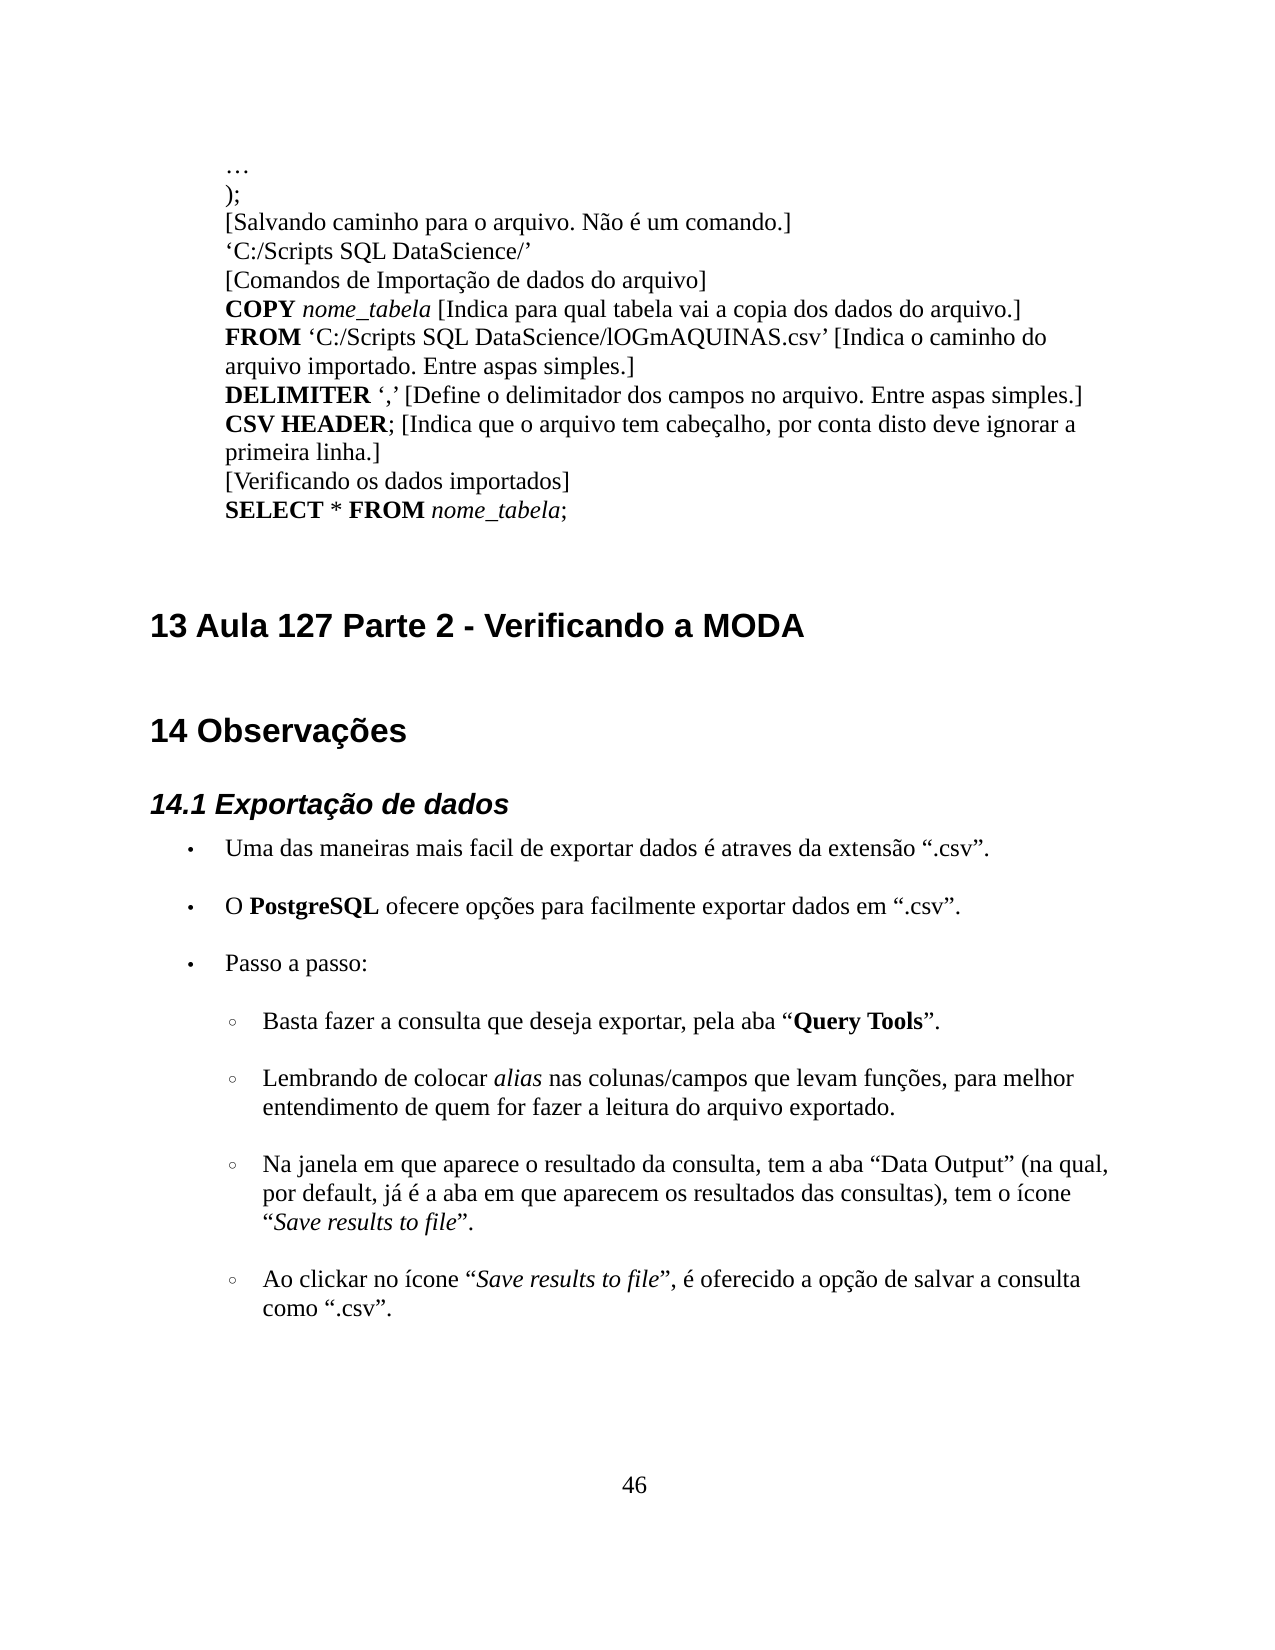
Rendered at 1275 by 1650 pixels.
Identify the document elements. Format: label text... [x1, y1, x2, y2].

subtitle 13 Aula 127 Parte 2 - Verificando a MODA [150, 606, 1125, 645]
subtitle 14.1 Exportação de dados [150, 787, 1125, 821]
list Passo a passo: [187, 948, 1125, 1006]
list O PostgreSQL ofecere opções para facilmente exportar dados em “.csv”. [187, 891, 1125, 948]
list Basta fazer a consulta que deseja exportar, pela aba “Query Tools”. [225, 1006, 1125, 1063]
list Ao clickar no ícone “Save results to file”, é oferecido a opção de salvar a consulta como “.csv”. [225, 1264, 1125, 1351]
list Na janela em que aparece o resultado da consulta, tem a aba “Data Output” (na qual, por default, já é a aba em que aparecem os resultados das consultas), tem o ícone “Save results to file”. [225, 1149, 1125, 1264]
list Uma das maneiras mais facil de exportar dados é atraves da extensão “.csv”. [187, 833, 1125, 891]
subtitle 14 Observações [150, 711, 1125, 750]
list Lembrando de colocar alias nas colunas/campos que levam funções, para melhor entendimento de quem for fazer a leitura do arquivo exportado. [225, 1063, 1125, 1149]
list … ); [Salvando caminho para o arquivo. Não é um comando.] ‘C:/Scripts SQL DataScience/’ [Comandos de Importação de dados do arquivo] COPY nome_tabela [Indica para qual tabela vai a copia dos dados do arquivo.] FROM ‘C:/Scripts SQL DataScience/lOGmAQUINAS.csv’ [Indica o caminho do arquivo importado. Entre aspas simples.] DELIMITER ‘,’ [Define o delimitador dos campos no arquivo. Entre aspas simples.] CSV HEADER; [Indica que o arquivo tem cabeçalho, por conta disto deve ignorar a primeira linha.] [Verificando os dados importados] SELECT * FROM nome_tabela; [187, 150, 1125, 552]
